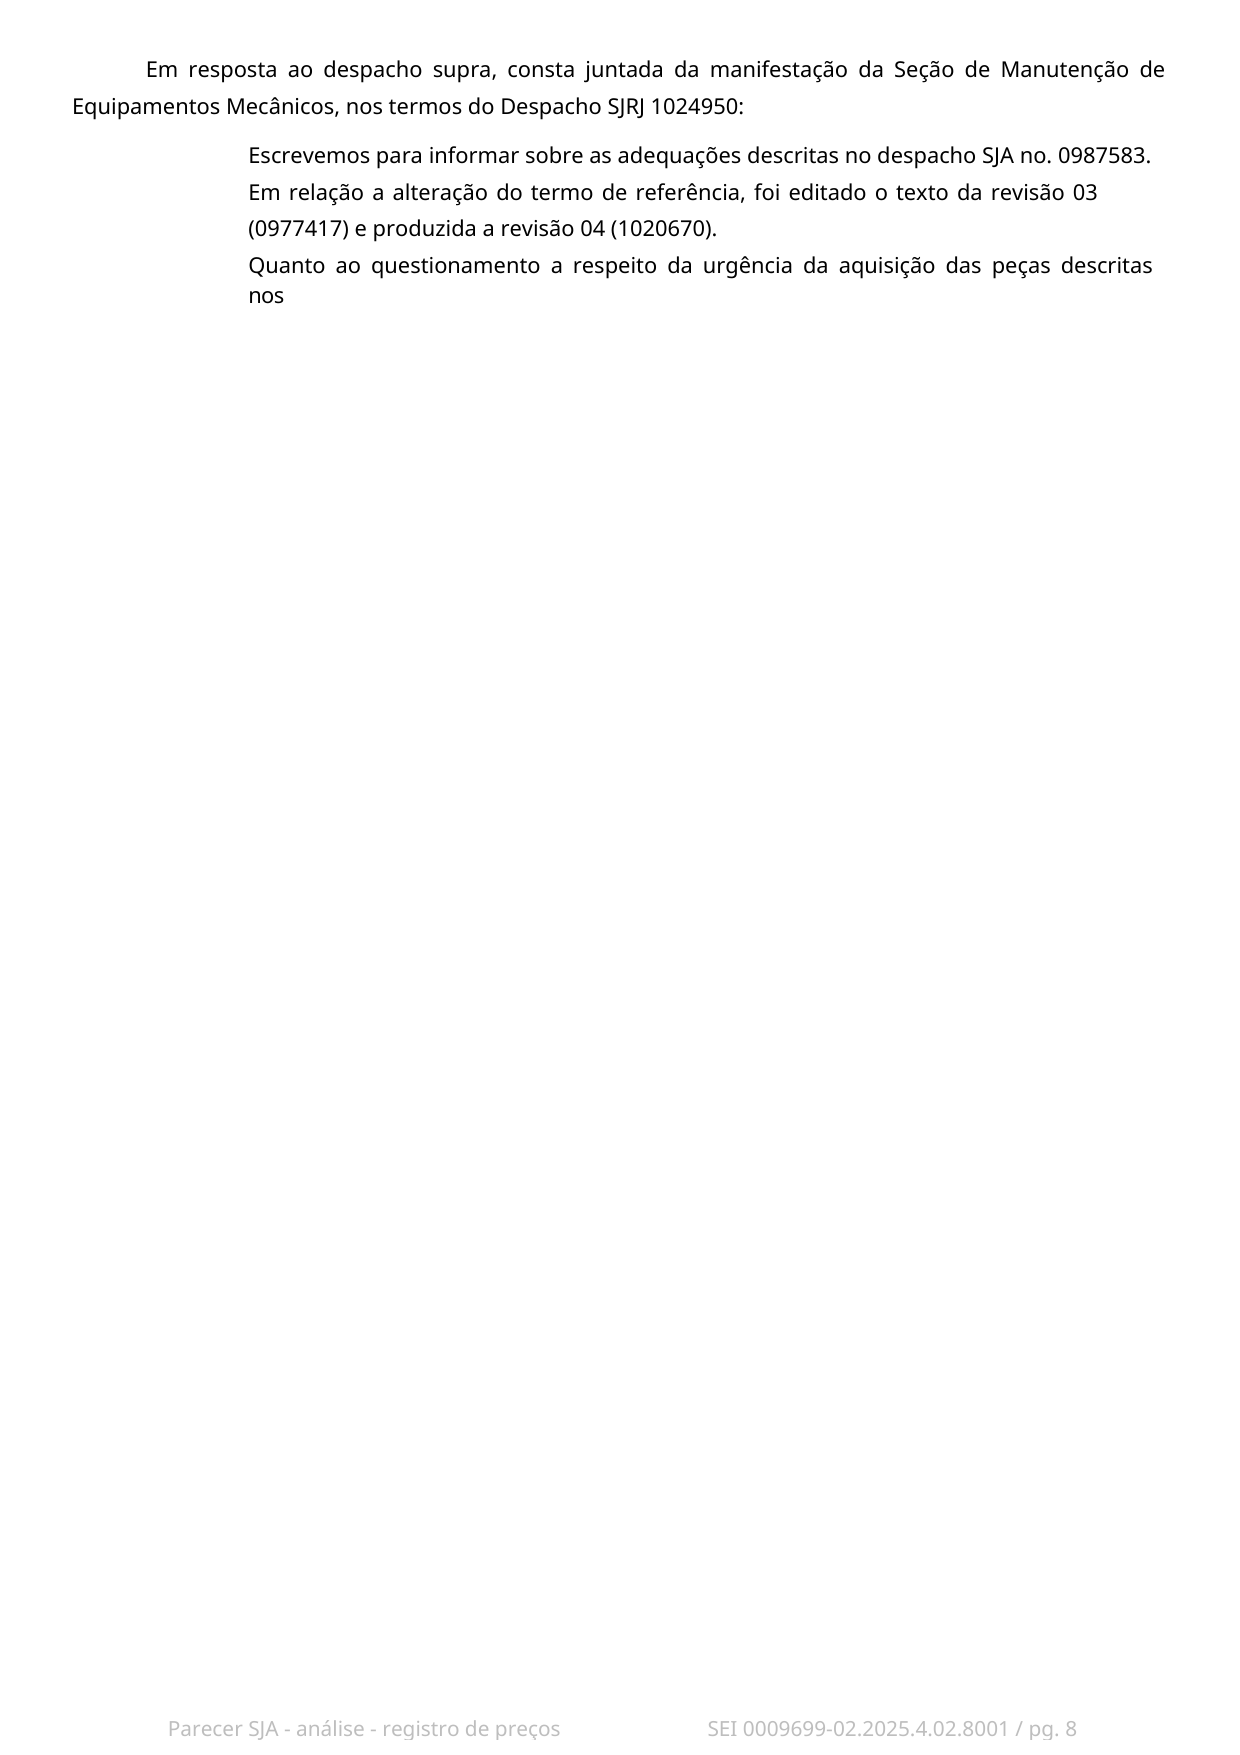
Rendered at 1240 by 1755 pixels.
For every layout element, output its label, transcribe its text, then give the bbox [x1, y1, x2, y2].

text Escrevemos para informar sobre as adequações descritas no despacho SJA no. 0987583. Em relação a alteração do termo de referência, foi editado o texto da revisão 03 (0977417) e produzida a revisão 04 (1020670). [248, 140, 1167, 243]
text Em resposta ao despacho supra, consta juntada da manifestação da Seção de Manutenção de Equipamentos Mecânicos, nos termos do Despacho SJRJ 1024950: [72, 54, 1167, 121]
text Quanto ao questionamento a respeito da urgência da aquisição das peças descritas nos [248, 250, 1181, 309]
